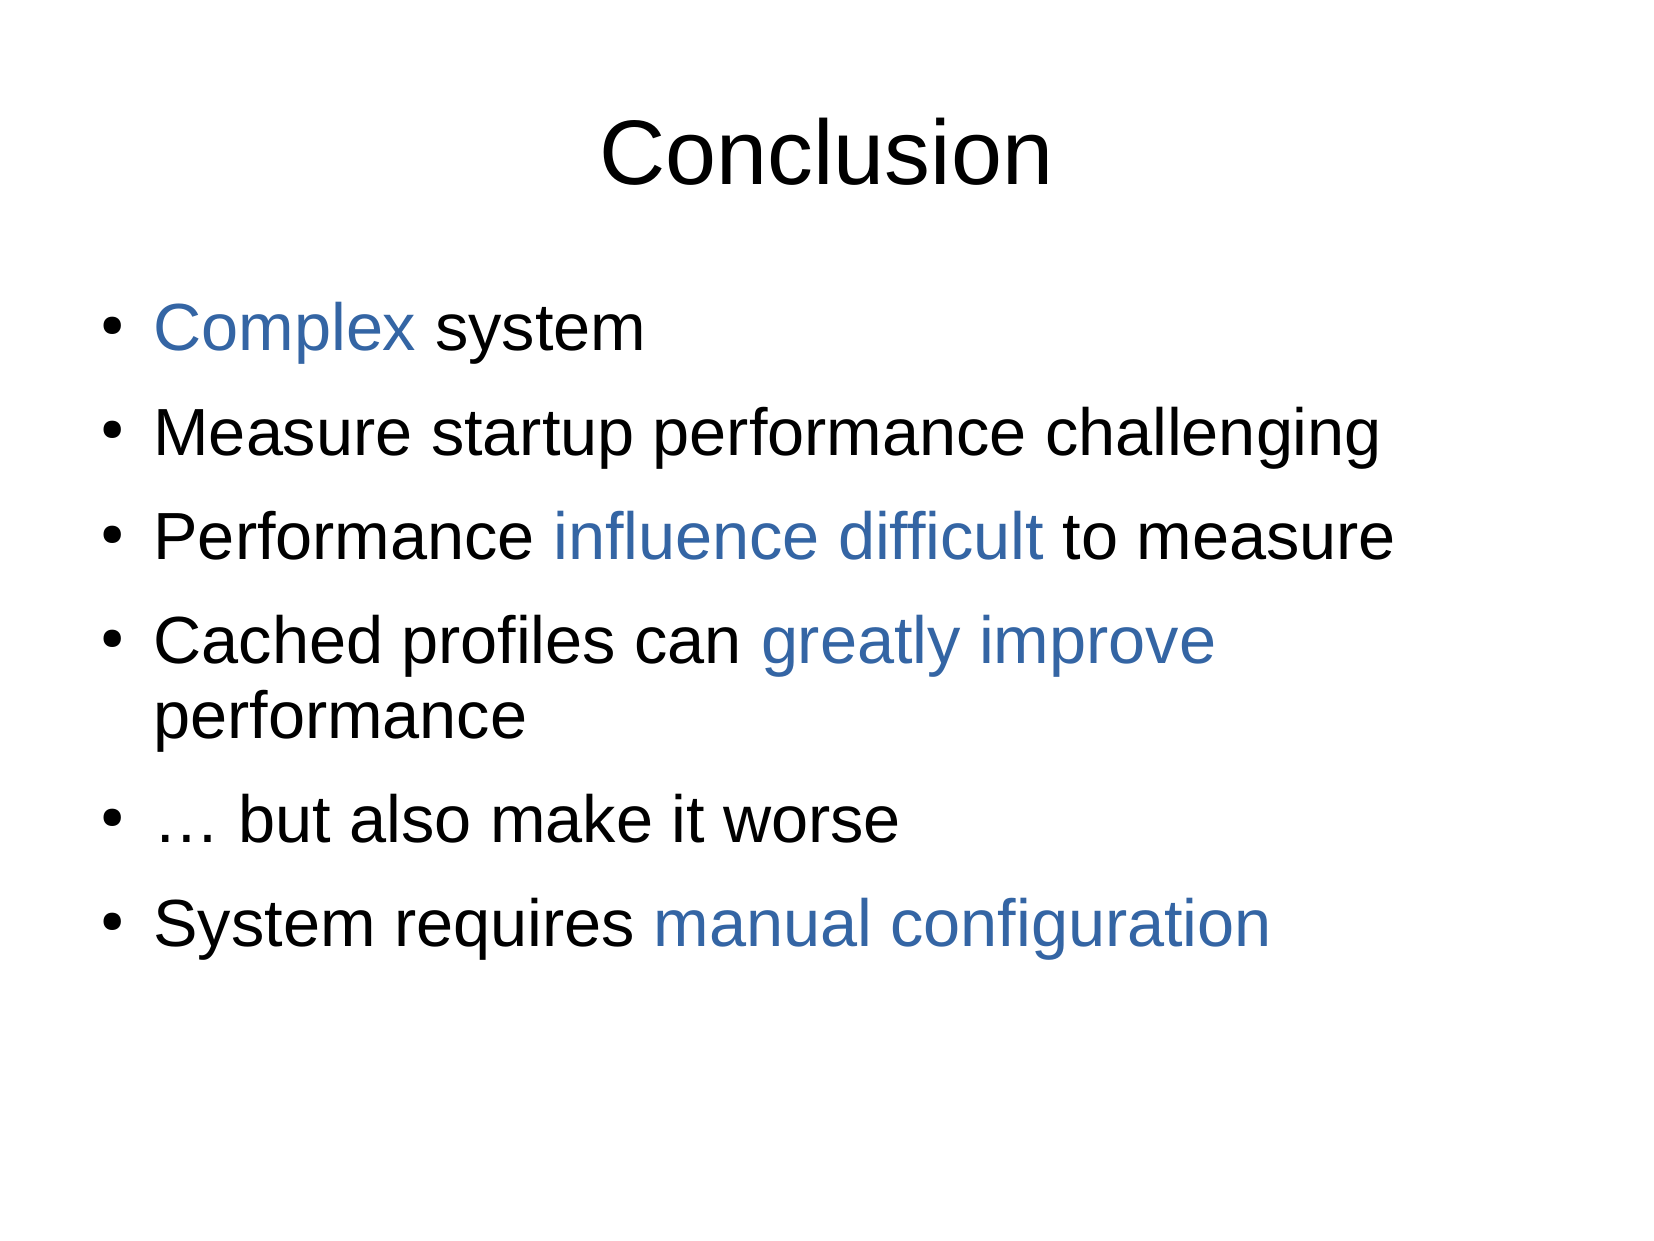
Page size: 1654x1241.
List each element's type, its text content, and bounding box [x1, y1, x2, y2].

title Conclusion [82, 49, 1571, 257]
list Complex system Measure startup performance challenging Performance influence difficult to measure Cached profiles can greatly improve performance … but also make it worse System requires manual configuration [82, 290, 1571, 1010]
